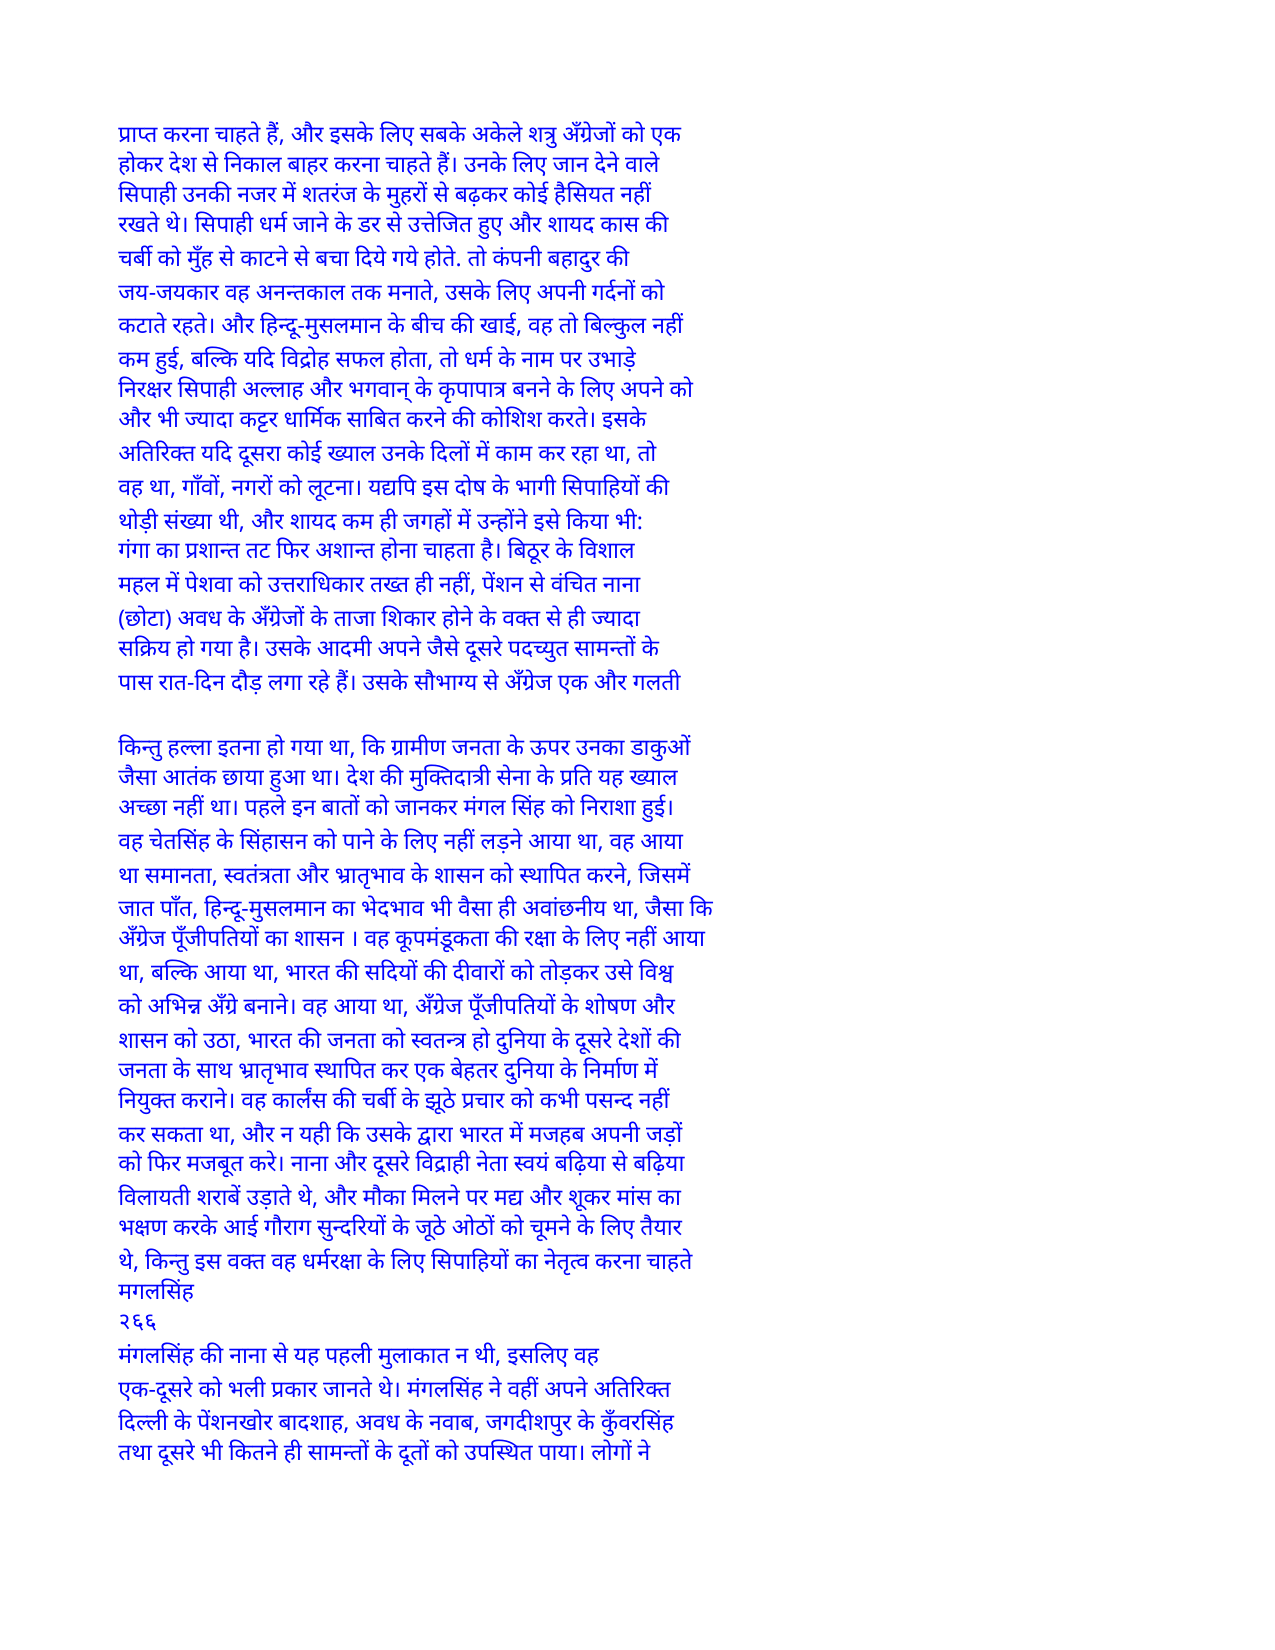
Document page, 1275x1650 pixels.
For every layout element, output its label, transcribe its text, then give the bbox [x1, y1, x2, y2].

text सिपाही उनकी नजर में शतरंज के मुहरों से बढ़कर कोई हैसियत नहीं [118, 182, 1157, 212]
text होकर देश से निकाल बाहर करना चाहते हैं। उनके लिए जान देने वाले [118, 152, 1157, 182]
text कर सकता था, और न यही कि उसके द्वारा भारत में मजहब अपनी जड़ों [118, 1117, 1157, 1151]
text थे, किन्तु इस वक्त वह धर्मरक्षा के लिए सिपाहियों का नेतृत्व करना चाहते [118, 1245, 1157, 1279]
text जैसा आतंक छाया हुआ था। देश की मुक्तिदात्री सेना के प्रति यह ख्याल [118, 765, 1157, 795]
text पास रात-दिन दौड़ लगा रहे हैं। उसके सौभाग्य से अँग्रेज एक और गलती [118, 666, 1157, 700]
text शासन को उठा, भारत की जनता को स्वतन्त्र हो दुनिया के दूसरे देशों की [118, 1024, 1157, 1058]
text मंगलसिंह की नाना से यह पहली मुलाकात न थी, इसलिए वह [118, 1339, 1157, 1372]
text था, बल्कि आया था, भारत की सदियों की दीवारों को तोड़कर उसे विश्व [118, 956, 1157, 990]
text निरक्षर सिपाही अल्लाह और भगवान् के कृपापात्र बनने के लिए अपने को [118, 377, 1157, 407]
text और भी ज्यादा कट्टर धार्मिक साबित करने की कोशिश करते। इसके [118, 407, 1157, 437]
text अँग्रेज पूँजीपतियों का शासन । वह कूपमंडूकता की रक्षा के लिए नहीं आया [118, 926, 1157, 956]
text सक्रिय हो गया है। उसके आदमी अपने जैसे दूसरे पदच्युत सामन्तों के [118, 636, 1157, 666]
text तथा दूसरे भी कितने ही सामन्तों के दूतों को उपस्थित पाया। लोगों ने [118, 1440, 1157, 1470]
text अच्छा नहीं था। पहले इन बातों को जानकर मंगल सिंह को निराशा हुई। [118, 795, 1157, 825]
text वह चेतसिंह के सिंहासन को पाने के लिए नहीं लड़ने आया था, वह आया [118, 825, 1157, 858]
text मगलसिंह [118, 1279, 1157, 1309]
text थोड़ी संख्या थी, और शायद कम ही जगहों में उन्होंने इसे किया भी: [118, 504, 1157, 538]
text प्राप्त करना चाहते हैं, और इसके लिए सबके अकेले शत्रु अँग्रेजों को एक [118, 118, 1157, 152]
text वह था, गाँवों, नगरों को लूटना। यद्यपि इस दोष के भागी सिपाहियों की [118, 471, 1157, 504]
text को फिर मजबूत करे। नाना और दूसरे विद्राही नेता स्वयं बढ़िया से बढ़िया [118, 1151, 1157, 1181]
text कम हुई, बल्कि यदि विद्रोह सफल होता, तो धर्म के नाम पर उभाड़े [118, 343, 1157, 377]
text २६६ [118, 1309, 1157, 1339]
text विलायती शराबें उड़ाते थे, और मौका मिलने पर मद्य और शूकर मांस का [118, 1181, 1157, 1215]
text गंगा का प्रशान्त तट फिर अशान्त होना चाहता है। बिठूर के विशाल [118, 538, 1157, 568]
text एक-दूसरे को भली प्रकार जानते थे। मंगलसिंह ने वहीं अपने अतिरिक्त [118, 1372, 1157, 1406]
text भक्षण करके आई गौराग सुन्दरियों के जूठे ओठों को चूमने के लिए तैयार [118, 1215, 1157, 1245]
text रखते थे। सिपाही धर्म जाने के डर से उत्तेजित हुए और शायद कास की [118, 212, 1157, 242]
text (छोटा) अवध के अँग्रेजों के ताजा शिकार होने के वक्त से ही ज्यादा [118, 602, 1157, 636]
text अतिरिक्त यदि दूसरा कोई ख्याल उनके दिलों में काम कर रहा था, तो [118, 437, 1157, 471]
text कटाते रहते। और हिन्दू-मुसलमान के बीच की खाई, वह तो बिल्कुल नहीं [118, 309, 1157, 343]
text किन्तु हल्ला इतना हो गया था, कि ग्रामीण जनता के ऊपर उनका डाकुओं [118, 731, 1157, 765]
text दिल्ली के पेंशनखोर बादशाह, अवध के नवाब, जगदीशपुर के कुँवरसिंह [118, 1406, 1157, 1440]
text था समानता, स्वतंत्रता और भ्रातृभाव के शासन को स्थापित करने, जिसमें [118, 858, 1157, 892]
text को अभिन्न अँग्रे बनाने। वह आया था, अँग्रेज पूँजीपतियों के शोषण और [118, 990, 1157, 1024]
text जनता के साथ भ्रातृभाव स्थापित कर एक बेहतर दुनिया के निर्माण में [118, 1058, 1157, 1088]
text जात पाँत, हिन्दू-मुसलमान का भेदभाव भी वैसा ही अवांछनीय था, जैसा कि [118, 892, 1157, 926]
text चर्बी को मुँह से काटने से बचा दिये गये होते. तो कंपनी बहादुर की [118, 242, 1157, 276]
text जय-जयकार वह अनन्तकाल तक मनाते, उसके लिए अपनी गर्दनों को [118, 276, 1157, 309]
text महल में पेशवा को उत्तराधिकार तख्त ही नहीं, पेंशन से वंचित नाना [118, 568, 1157, 602]
text नियुक्त कराने। वह कार्लंस की चर्बी के झूठे प्रचार को कभी पसन्द नहीं [118, 1088, 1157, 1117]
